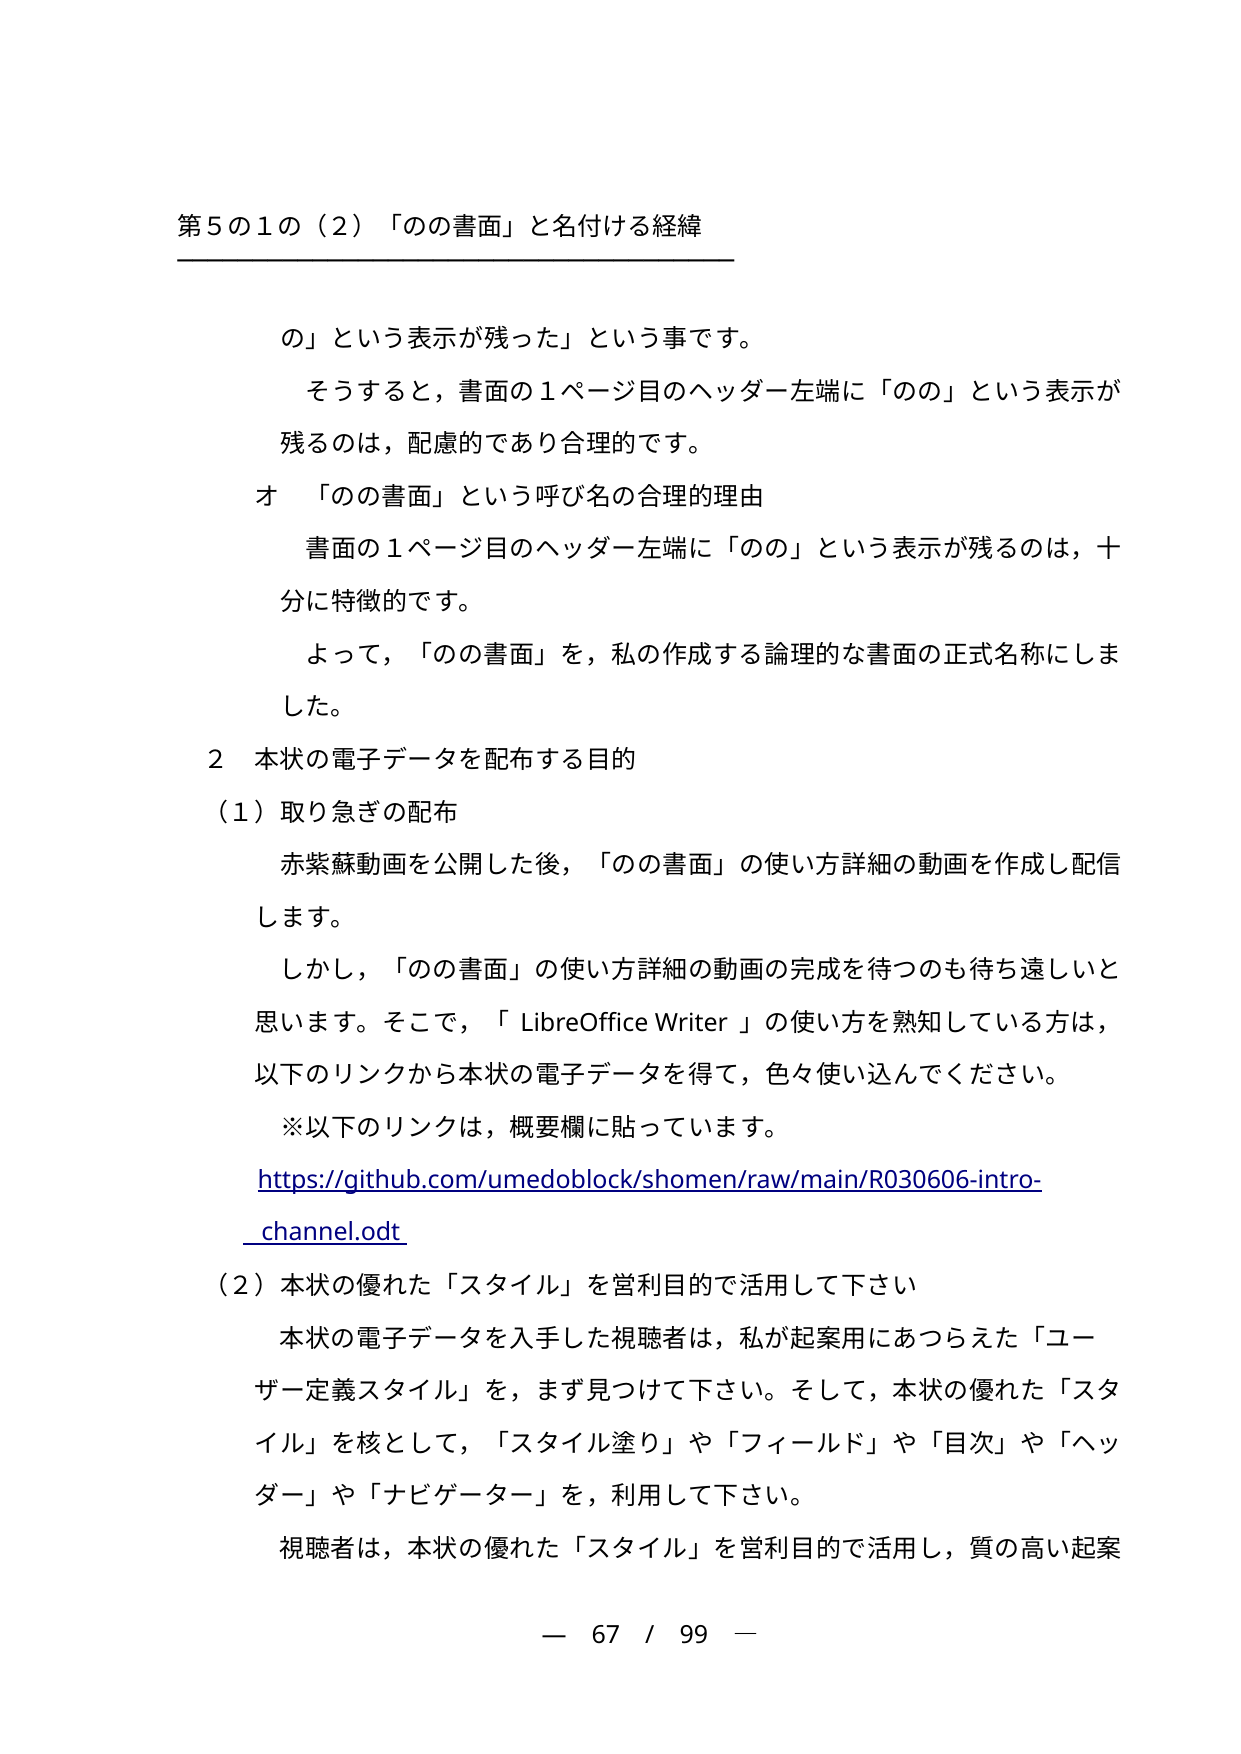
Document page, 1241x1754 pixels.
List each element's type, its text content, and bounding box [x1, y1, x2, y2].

text 視聴者は，本状の優れた「スタイル」を営利目的で活用し，質の高い起案 [243, 1520, 1122, 1573]
text ※以下のリンクは，概要欄に貼っています。 [243, 1099, 1122, 1152]
subtitle 本状の電子データを配布する目的 [199, 731, 1122, 784]
text https://github.com/umedoblock/shomen/raw/main/R030606-intro-channel.odt [243, 1152, 1122, 1257]
subtitle 「のの書面」という呼び名の合理的理由 [243, 468, 1122, 521]
subtitle 取り急ぎの配布 [199, 784, 1122, 836]
subtitle 本状の優れた「スタイル」を営利目的で活用して下さい [199, 1257, 1122, 1310]
text 赤紫蘇動画を公開した後，「のの書面」の使い方詳細の動画を作成し配信します。 [243, 836, 1122, 942]
text 本状の電子データを入手した視聴者は，私が起案用にあつらえた「ユーザー定義スタイル」を，まず見つけて下さい。そして，本状の優れた「スタイル」を核として，「スタイル塗り」や「フィールド」や「目次」や「ヘッダー」や「ナビゲーター」を，利用して下さい。 [243, 1310, 1122, 1520]
text そうすると，書面の１ページ目のヘッダー左端に「のの」という表示が残るのは，配慮的であり合理的です。 [265, 363, 1122, 468]
text しかし，「のの書面」の使い方詳細の動画の完成を待つのも待ち遠しいと思います。そこで，「LibreOffice Writer」の使い方を熟知している方は，以下のリンクから本状の電子データを得て，色々使い込んでください。 [243, 942, 1122, 1099]
text 書面の１ページ目のヘッダー左端に「のの」という表示が残るのは，十分に特徴的です。 [265, 521, 1122, 626]
text の」という表示が残った」という事です。 [265, 310, 1122, 363]
text よって，「のの書面」を，私の作成する論理的な書面の正式名称にしました。 [265, 626, 1122, 731]
